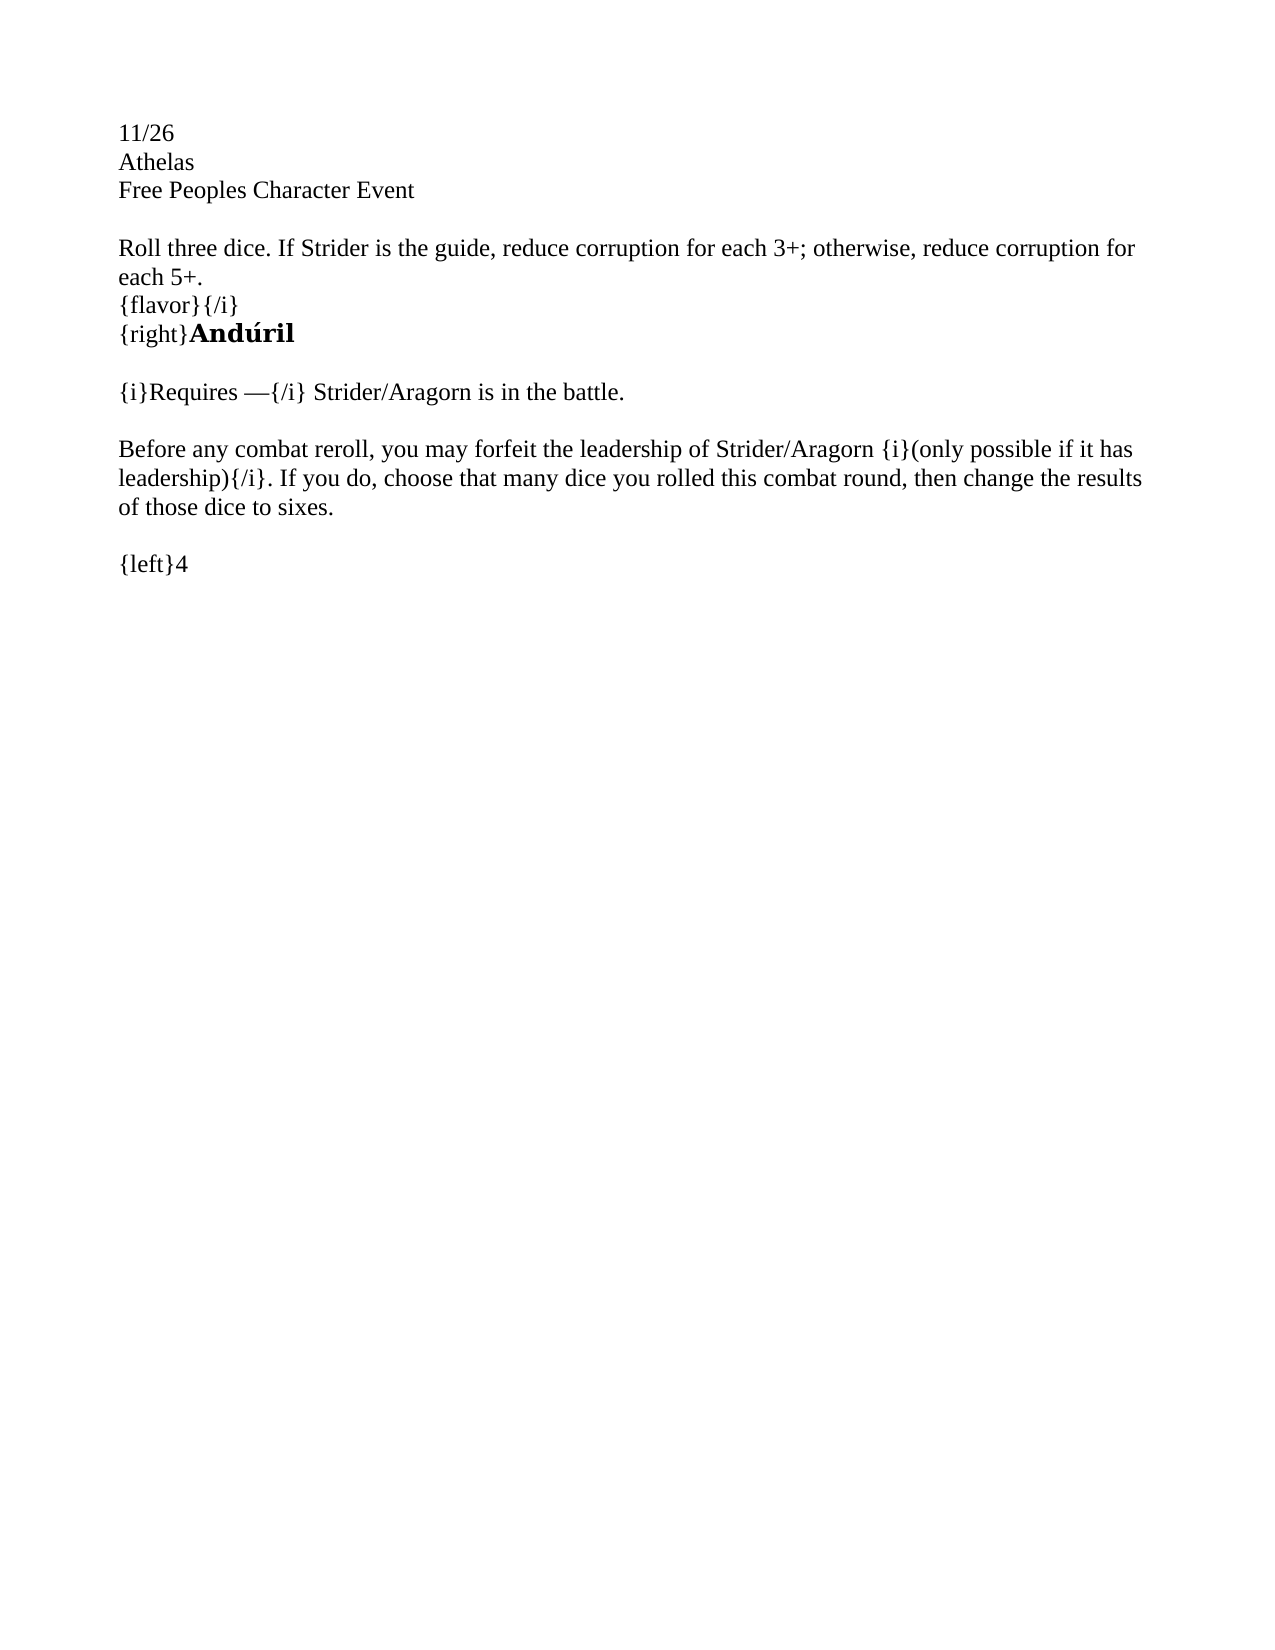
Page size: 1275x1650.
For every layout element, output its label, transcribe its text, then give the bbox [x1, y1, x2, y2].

text {flavor}{/i} [118, 291, 1157, 319]
text {i}Requires —{/i} Strider/Aragorn is in the battle. [118, 377, 1157, 406]
text Free Peoples Character Event [118, 176, 1157, 204]
text 11/26 [118, 118, 1157, 147]
text Athelas [118, 147, 1157, 176]
text {right}𝐀𝐧𝐝𝐮́𝐫𝐢𝐥 [118, 319, 1157, 348]
text Roll three dice. If Strider is the guide, reduce corruption for each 3+; otherwise, reduce corruption for each 5+. [118, 233, 1157, 291]
text {left}4 [118, 549, 1157, 578]
text Before any combat reroll, you may forfeit the leadership of Strider/Aragorn {i}(only possible if it has leadership){/i}. If you do, choose that many dice you rolled this combat round, then change the results of those dice to sixes. [118, 434, 1157, 521]
